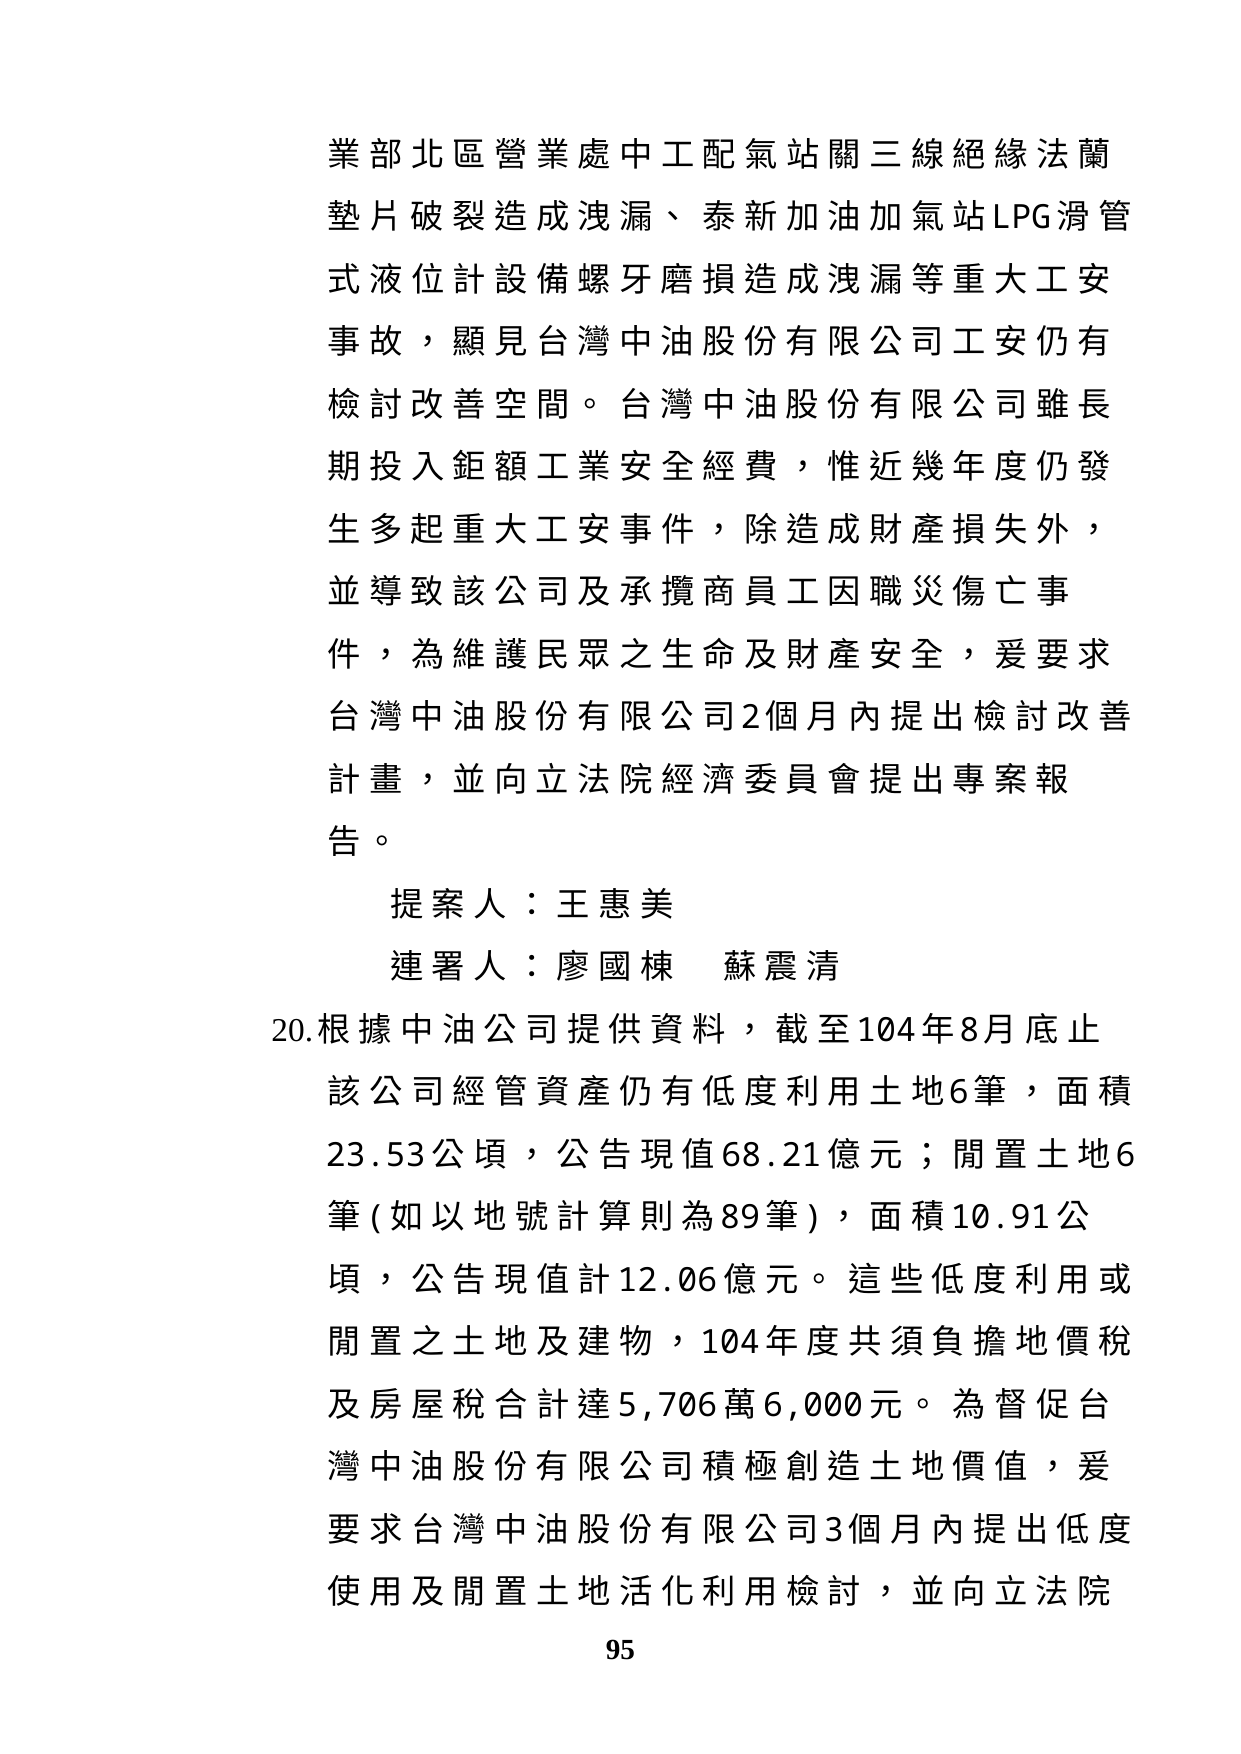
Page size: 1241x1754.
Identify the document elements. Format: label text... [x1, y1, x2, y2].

list 業部北區營業處中工配氣站關三線絕緣法蘭墊片破裂造成洩漏、泰新加油加氣站LPG滑管式液位計設備螺牙磨損造成洩漏等重大工安事故，顯見台灣中油股份有限公司工安仍有檢討改善空間。台灣中油股份有限公司雖長期投入鉅額工業安全經費，惟近幾年度仍發生多起重大工安事件，除造成財產損失外，並導致該公司及承攬商員工因職災傷亡事件，為維護民眾之生命及財產安全，爰要求台灣中油股份有限公司2個月內提出檢討改善計畫，並向立法院經濟委員會提出專案報告。 [270, 110, 1136, 860]
text 提案人：王惠美 [381, 860, 1032, 923]
text 連署人：廖國棟 蘇震清 [381, 923, 1032, 985]
list 根據中油公司提供資料，截至104年8月底止該公司經管資產仍有低度利用土地6筆，面積23.53公頃，公告現值68.21億元；閒置土地6筆(如以地號計算則為89筆)，面積10.91公頃，公告現值計12.06億元。這些低度利用或閒置之土地及建物，104年度共須負擔地價稅及房屋稅合計達5,706萬6,000元。為督促台灣中油股份有限公司積極創造土地價值，爰要求台灣中油股份有限公司3個月內提出低度使用及閒置土地活化利用檢討，並向立法院 [270, 985, 1136, 1610]
